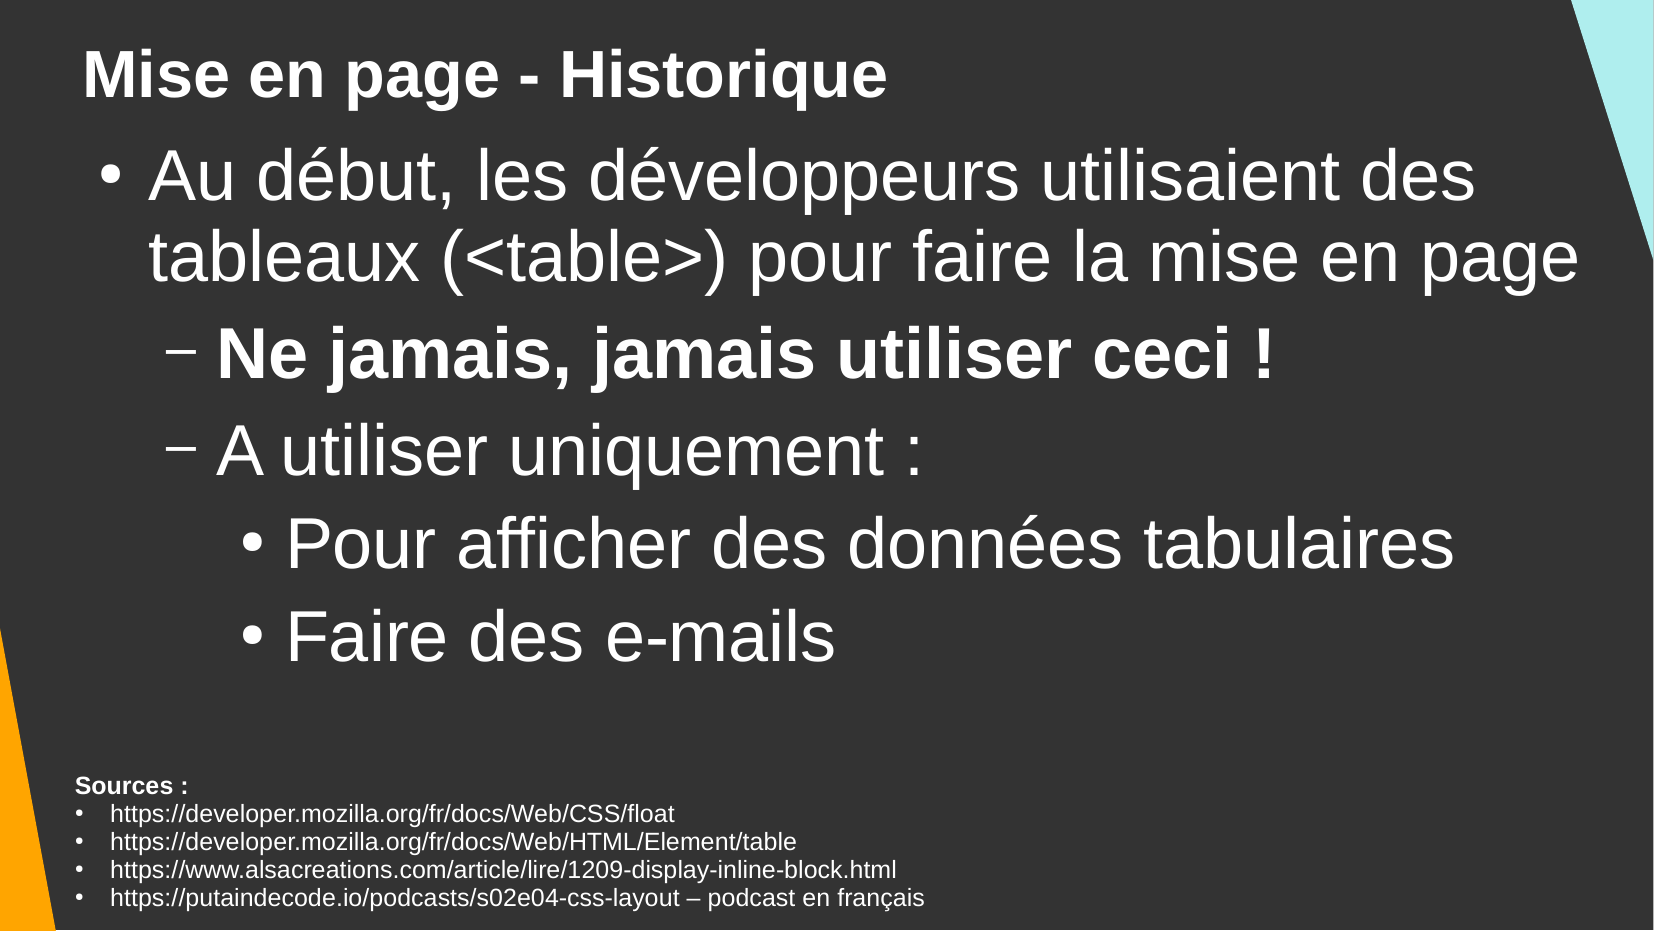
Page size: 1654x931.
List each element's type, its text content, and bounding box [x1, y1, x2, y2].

text_box [0, 628, 56, 931]
text_box [1571, 0, 1654, 263]
title Mise en page - Historique [82, 37, 1571, 114]
text_box Sources : https://developer.mozilla.org/fr/docs/Web/CSS/float https://developer.mozilla.org/fr/docs/Web/HTML/Element/table https://www.alsacreations.com/article/lire/1209-display-inline-block.html https://putaindecode.io/podcasts/s02e04-css-layout – podcast en français [60, 764, 1546, 931]
list Au début, les développeurs utilisaient des tableaux (<table>) pour faire la mise en page Ne jamais, jamais utiliser ceci ! A utiliser uniquement : Pour afficher des données tabulaires Faire des e-mails [80, 135, 1605, 745]
